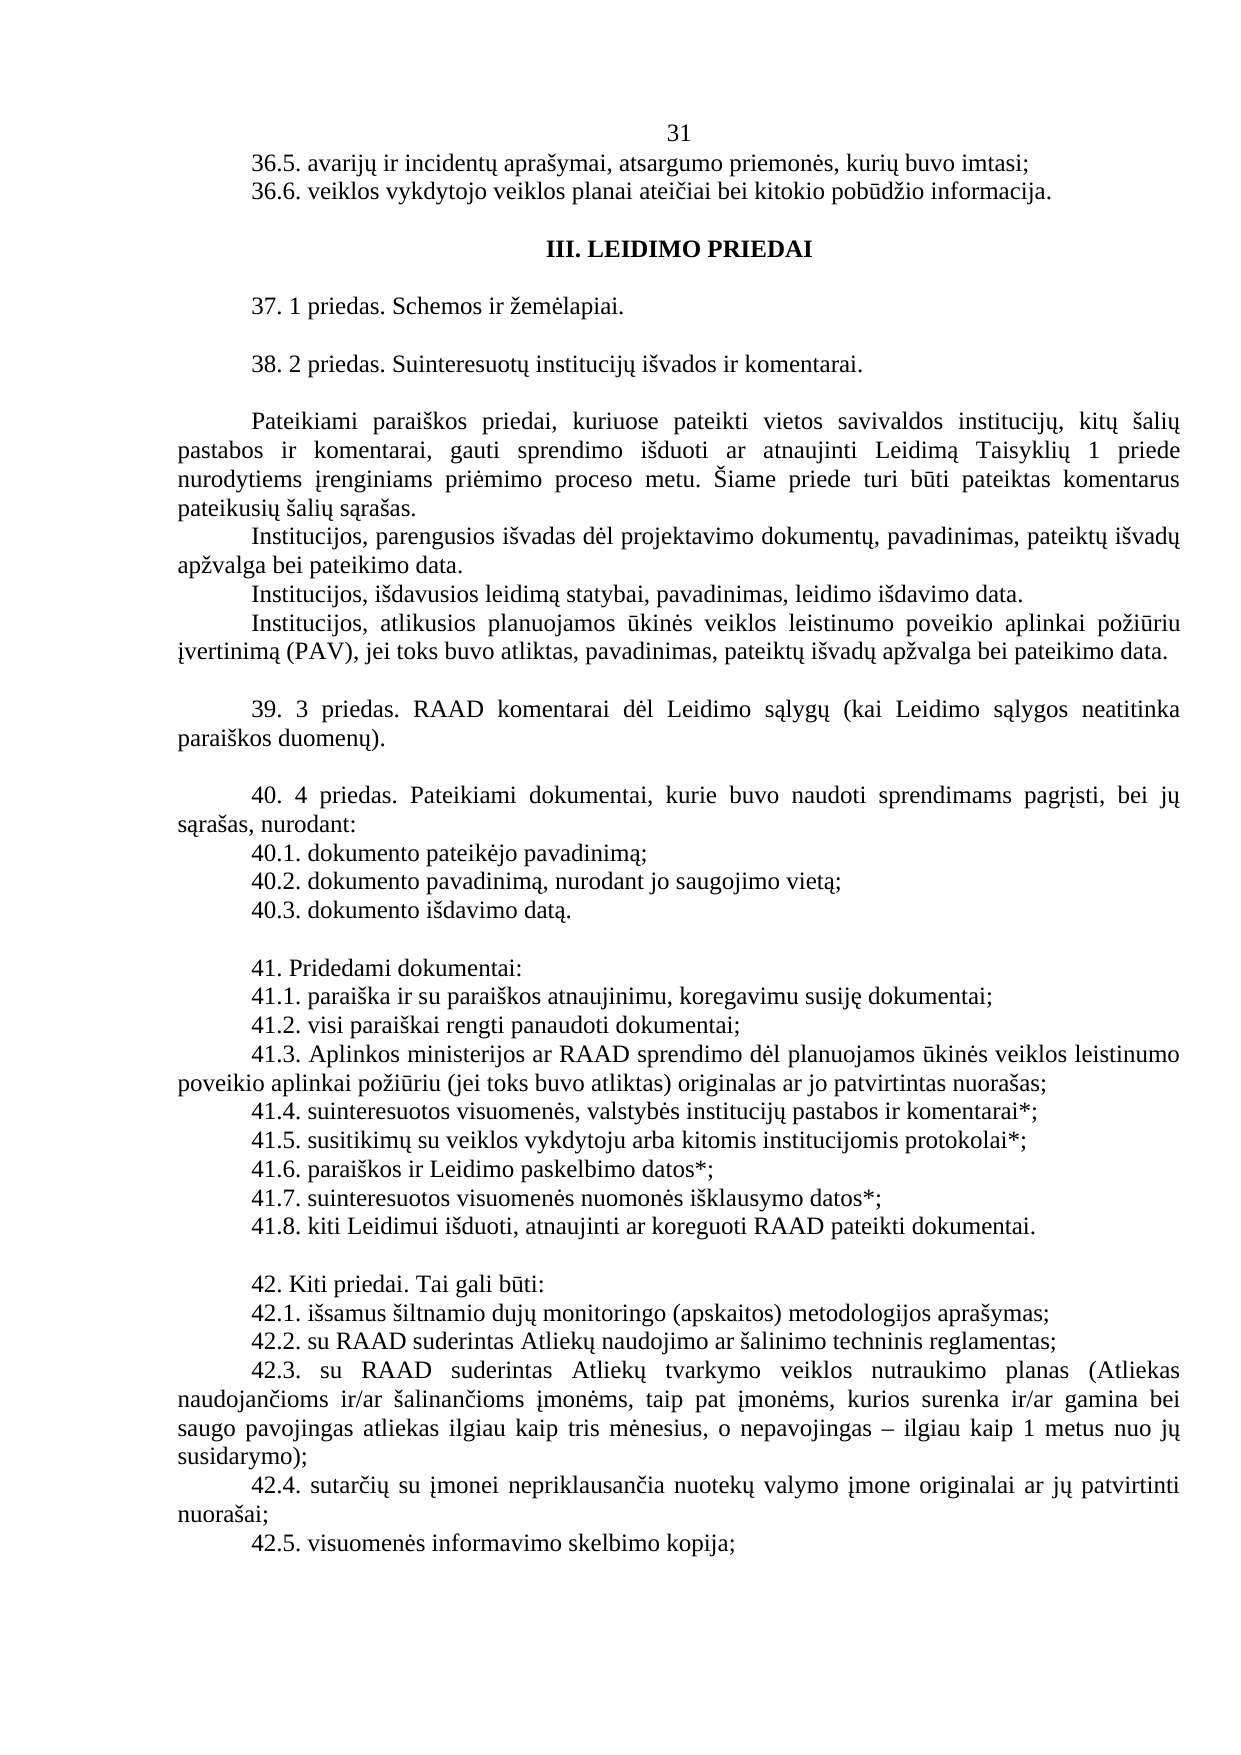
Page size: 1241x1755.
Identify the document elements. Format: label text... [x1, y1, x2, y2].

text 40.1. dokumento pateikėjo pavadinimą; [177, 838, 1181, 866]
text 36.6. veiklos vykdytojo veiklos planai ateičiai bei kitokio pobūdžio informacija. [177, 176, 1181, 205]
text Institucijos, parengusios išvadas dėl projektavimo dokumentų, pavadinimas, pateiktų išvadų apžvalga bei pateikimo data. [177, 521, 1181, 579]
text III. LEIDIMO PRIEDAI [177, 234, 1181, 263]
text 42.5. visuomenės informavimo skelbimo kopija; [177, 1528, 1181, 1556]
text 42.1. išsamus šiltnamio dujų monitoringo (apskaitos) metodologijos aprašymas; [177, 1298, 1181, 1326]
text 42.4. sutarčių su įmonei nepriklausančia nuotekų valymo įmone originalai ar jų patvirtinti nuorašai; [177, 1470, 1181, 1528]
text 40.2. dokumento pavadinimą, nurodant jo saugojimo vietą; [177, 866, 1181, 895]
text Institucijos, atlikusios planuojamos ūkinės veiklos leistinumo poveikio aplinkai požiūriu įvertinimą (PAV), jei toks buvo atliktas, pavadinimas, pateiktų išvadų apžvalga bei pateikimo data. [177, 608, 1181, 665]
text 42.3. su RAAD suderintas Atliekų tvarkymo veiklos nutraukimo planas (Atliekas naudojančioms ir/ar šalinančioms įmonėms, taip pat įmonėms, kurios surenka ir/ar gamina bei saugo pavojingas atliekas ilgiau kaip tris mėnesius, o nepavojingas – ilgiau kaip 1 metus nuo jų susidarymo); [177, 1355, 1181, 1470]
text 39. 3 priedas. RAAD komentarai dėl Leidimo sąlygų (kai Leidimo sąlygos neatitinka paraiškos duomenų). [177, 694, 1181, 751]
text 41. Pridedami dokumentai: [177, 953, 1181, 981]
text 42.2. su RAAD suderintas Atliekų naudojimo ar šalinimo techninis reglamentas; [177, 1326, 1181, 1355]
text Pateikiami paraiškos priedai, kuriuose pateikti vietos savivaldos institucijų, kitų šalių pastabos ir komentarai, gauti sprendimo išduoti ar atnaujinti Leidimą Taisyklių 1 priede nurodytiems įrenginiams priėmimo proceso metu. Šiame priede turi būti pateiktas komentarus pateikusių šalių sąrašas. [177, 406, 1181, 521]
text 41.2. visi paraiškai rengti panaudoti dokumentai; [177, 1010, 1181, 1039]
text 40.3. dokumento išdavimo datą. [177, 895, 1181, 924]
text 40. 4 priedas. Pateikiami dokumentai, kurie buvo naudoti sprendimams pagrįsti, bei jų sąrašas, nurodant: [177, 780, 1181, 838]
text 36.5. avarijų ir incidentų aprašymai, atsargumo priemonės, kurių buvo imtasi; [177, 148, 1181, 176]
text 41.6. paraiškos ir Leidimo paskelbimo datos*; [177, 1154, 1181, 1183]
text 41.4. suinteresuotos visuomenės, valstybės institucijų pastabos ir komentarai*; [177, 1096, 1181, 1125]
text 42. Kiti priedai. Tai gali būti: [177, 1269, 1181, 1298]
text 41.3. Aplinkos ministerijos ar RAAD sprendimo dėl planuojamos ūkinės veiklos leistinumo poveikio aplinkai požiūriu (jei toks buvo atliktas) originalas ar jo patvirtintas nuorašas; [177, 1039, 1181, 1096]
text 37. 1 priedas. Schemos ir žemėlapiai. [177, 291, 1181, 320]
text Institucijos, išdavusios leidimą statybai, pavadinimas, leidimo išdavimo data. [177, 579, 1181, 608]
text 41.8. kiti Leidimui išduoti, atnaujinti ar koreguoti RAAD pateikti dokumentai. [177, 1211, 1181, 1240]
text 41.7. suinteresuotos visuomenės nuomonės išklausymo datos*; [177, 1183, 1181, 1211]
text 38. 2 priedas. Suinteresuotų institucijų išvados ir komentarai. [177, 349, 1181, 378]
text 41.5. susitikimų su veiklos vykdytoju arba kitomis institucijomis protokolai*; [177, 1125, 1181, 1154]
text 41.1. paraiška ir su paraiškos atnaujinimu, koregavimu susiję dokumentai; [177, 981, 1181, 1010]
